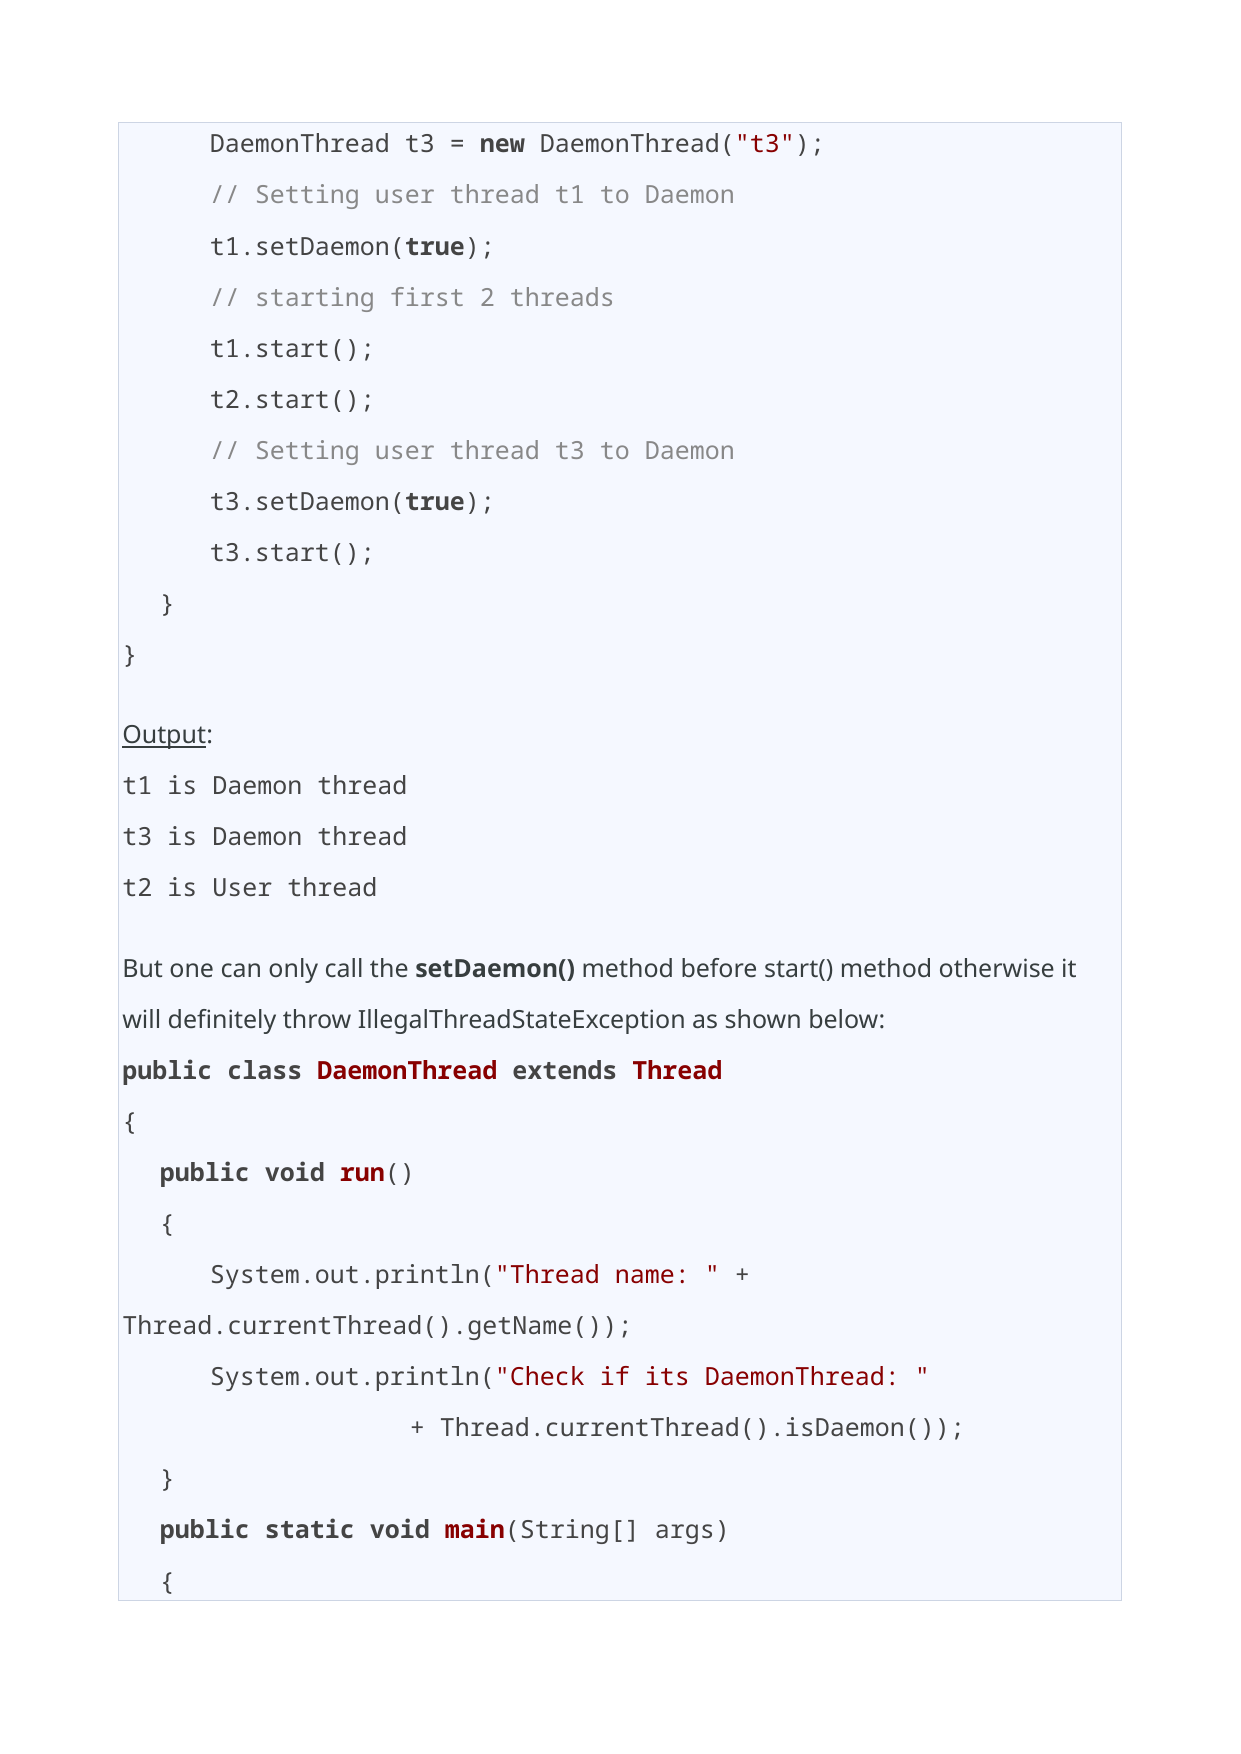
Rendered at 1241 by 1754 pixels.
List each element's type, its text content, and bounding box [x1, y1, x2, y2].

text } [119, 581, 1121, 619]
text t3.start(); [119, 530, 1121, 568]
text DaemonThread t3 = new DaemonThread("t3"); [119, 123, 1121, 160]
text + Thread.currentThread().isDaemon()); [119, 1406, 1121, 1444]
text Output: [119, 713, 1121, 751]
text } [119, 1457, 1121, 1495]
text System.out.println("Thread name: " + Thread.currentThread().getName()); [119, 1253, 1121, 1342]
text t2 is User thread [119, 866, 1121, 904]
text { [119, 1202, 1121, 1240]
text // Setting user thread t3 to Daemon [119, 428, 1121, 466]
text public static void main(String[] args) [119, 1508, 1121, 1546]
text // starting first 2 threads [119, 275, 1121, 313]
text But one can only call the setDaemon() method before start() method otherwise it will definitely throw IllegalThreadStateException as shown below: [119, 947, 1121, 1036]
text t3.setDaemon(true); [119, 479, 1121, 517]
text { [119, 1100, 1121, 1138]
text t3 is Daemon thread [119, 815, 1121, 853]
text public void run() [119, 1151, 1121, 1189]
text } [119, 632, 1121, 671]
text t1 is Daemon thread [119, 764, 1121, 802]
text { [119, 1559, 1121, 1600]
text public class DaemonThread extends Thread [119, 1049, 1121, 1087]
text t1.setDaemon(true); [119, 224, 1121, 262]
text // Setting user thread t1 to Daemon [119, 173, 1121, 211]
text t2.start(); [119, 377, 1121, 415]
text t1.start(); [119, 326, 1121, 364]
text System.out.println("Check if its DaemonThread: " [119, 1355, 1121, 1393]
